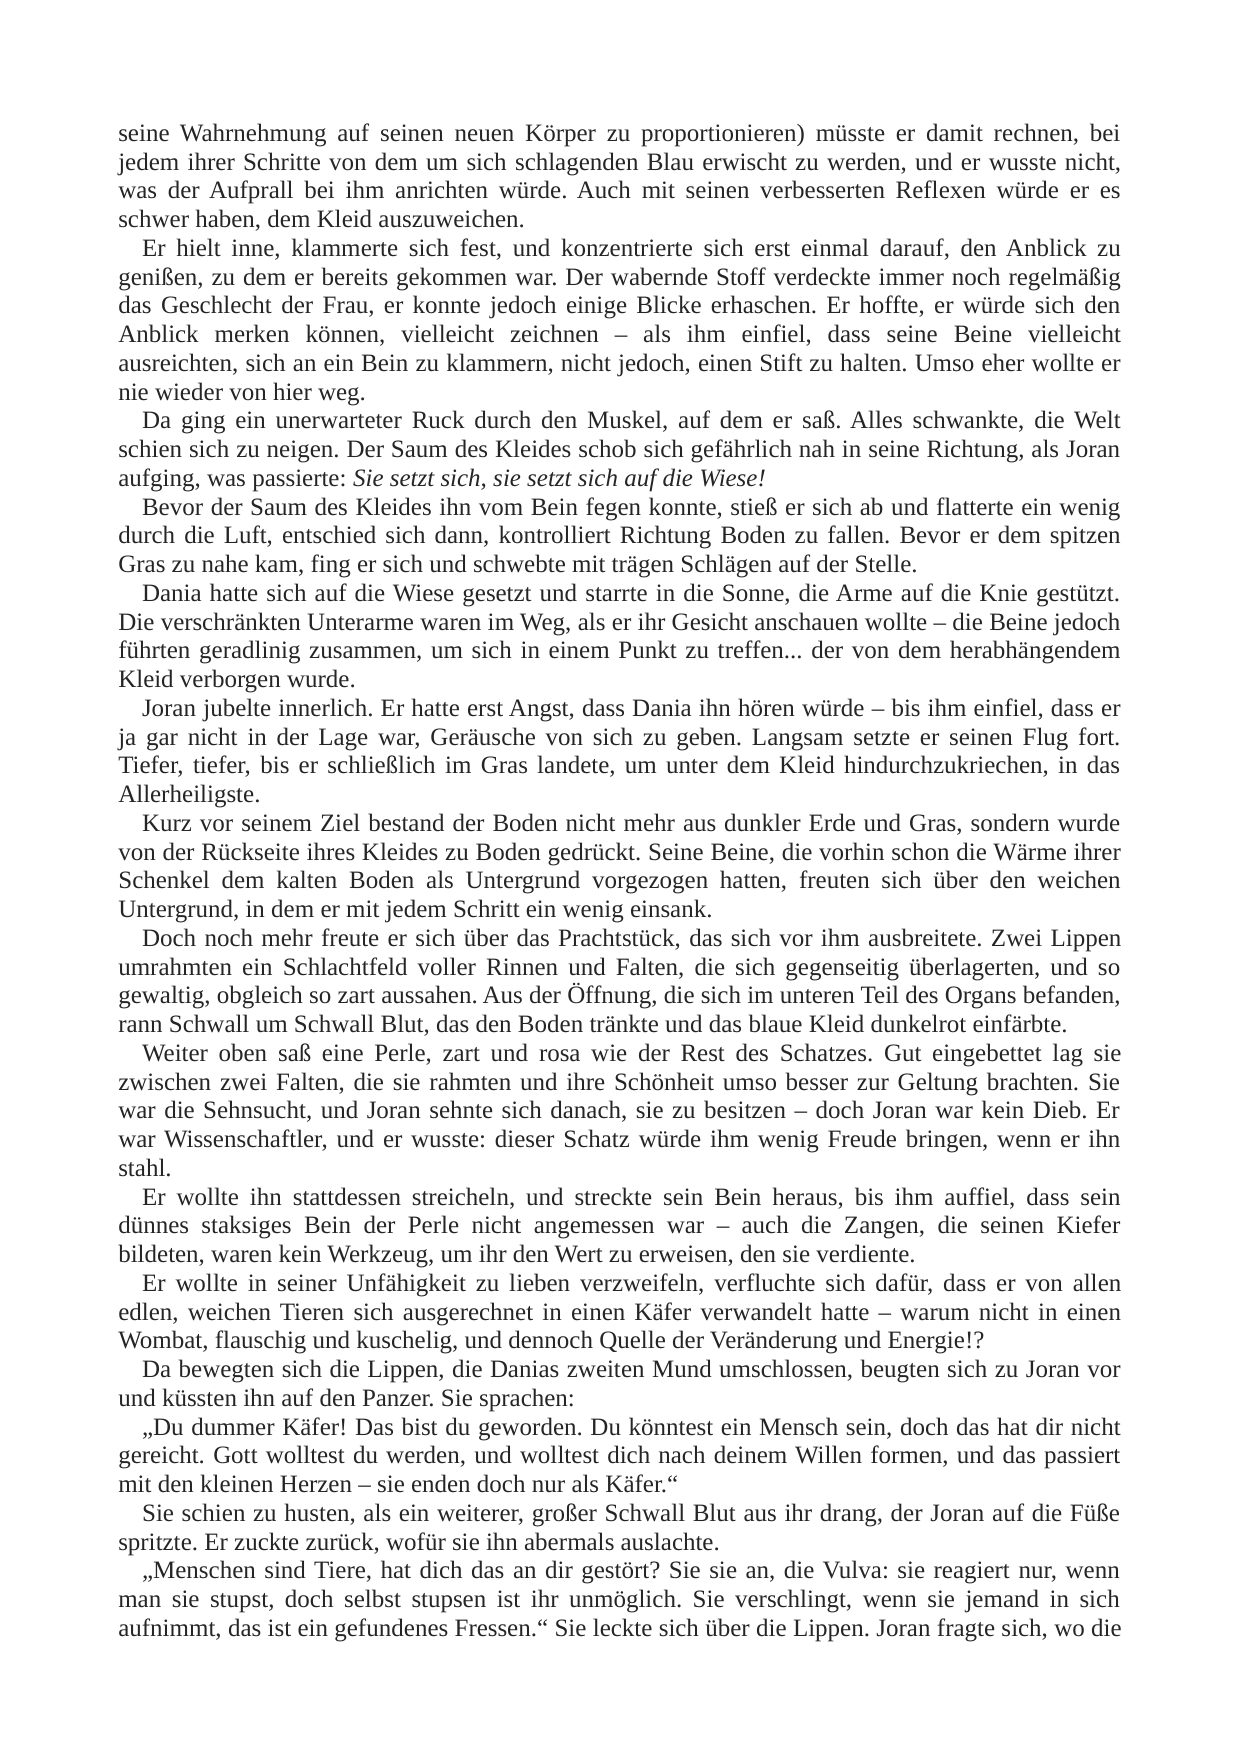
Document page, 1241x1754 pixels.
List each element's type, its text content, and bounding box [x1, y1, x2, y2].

text „Du dummer Käfer! Das bist du geworden. Du könntest ein Mensch sein, doch das hat dir nicht gereicht. Gott wolltest du werden, und wolltest dich nach deinem Willen formen, und das passiert mit den kleinen Herzen – sie enden doch nur als Käfer.“ [118, 1412, 1122, 1498]
text Er hielt inne, klammerte sich fest, und konzentrierte sich erst einmal darauf, den Anblick zu genißen, zu dem er bereits gekommen war. Der wabernde Stoff verdeckte immer noch regelmäßig das Geschlecht der Frau, er konnte jedoch einige Blicke erhaschen. Er hoffte, er würde sich den Anblick merken können, vielleicht zeichnen – als ihm einfiel, dass seine Beine vielleicht ausreichten, sich an ein Bein zu klammern, nicht jedoch, einen Stift zu halten. Umso eher wollte er nie wieder von hier weg. [118, 233, 1122, 406]
text seine Wahrnehmung auf seinen neuen Körper zu proportionieren) müsste er damit rechnen, bei jedem ihrer Schritte von dem um sich schlagenden Blau erwischt zu werden, und er wusste nicht, was der Aufprall bei ihm anrichten würde. Auch mit seinen verbesserten Reflexen würde er es schwer haben, dem Kleid auszuweichen. [118, 118, 1122, 233]
text Da bewegten sich die Lippen, die Danias zweiten Mund umschlossen, beugten sich zu Joran vor und küssten ihn auf den Panzer. Sie sprachen: [118, 1354, 1122, 1412]
text Da ging ein unerwarteter Ruck durch den Muskel, auf dem er saß. Alles schwankte, die Welt schien sich zu neigen. Der Saum des Kleides schob sich gefährlich nah in seine Richtung, als Joran aufging, was passierte: Sie setzt sich, sie setzt sich auf die Wiese! [118, 406, 1122, 492]
text Kurz vor seinem Ziel bestand der Boden nicht mehr aus dunkler Erde und Gras, sondern wurde von der Rückseite ihres Kleides zu Boden gedrückt. Seine Beine, die vorhin schon die Wärme ihrer Schenkel dem kalten Boden als Untergrund vorgezogen hatten, freuten sich über den weichen Untergrund, in dem er mit jedem Schritt ein wenig einsank. [118, 808, 1122, 923]
text Er wollte in seiner Unfähigkeit zu lieben verzweifeln, verfluchte sich dafür, dass er von allen edlen, weichen Tieren sich ausgerechnet in einen Käfer verwandelt hatte – warum nicht in einen Wombat, flauschig und kuschelig, und dennoch Quelle der Veränderung und Energie!? [118, 1268, 1122, 1354]
text Dania hatte sich auf die Wiese gesetzt und starrte in die Sonne, die Arme auf die Knie gestützt. Die verschränkten Unterarme waren im Weg, als er ihr Gesicht anschauen wollte – die Beine jedoch führten geradlinig zusammen, um sich in einem Punkt zu treffen... der von dem herabhängendem Kleid verborgen wurde. [118, 578, 1122, 693]
text „Menschen sind Tiere, hat dich das an dir gestört? Sie sie an, die Vulva: sie reagiert nur, wenn man sie stupst, doch selbst stupsen ist ihr unmöglich. Sie verschlingt, wenn sie jemand in sich aufnimmt, das ist ein gefundenes Fressen.“ Sie leckte sich über die Lippen. Joran fragte sich, wo die [118, 1556, 1122, 1642]
text Sie schien zu husten, als ein weiterer, großer Schwall Blut aus ihr drang, der Joran auf die Füße spritzte. Er zuckte zurück, wofür sie ihn abermals auslachte. [118, 1498, 1122, 1556]
text Er wollte ihn stattdessen streicheln, und streckte sein Bein heraus, bis ihm auffiel, dass sein dünnes staksiges Bein der Perle nicht angemessen war – auch die Zangen, die seinen Kiefer bildeten, waren kein Werkzeug, um ihr den Wert zu erweisen, den sie verdiente. [118, 1182, 1122, 1268]
text Weiter oben saß eine Perle, zart und rosa wie der Rest des Schatzes. Gut eingebettet lag sie zwischen zwei Falten, die sie rahmten und ihre Schönheit umso besser zur Geltung brachten. Sie war die Sehnsucht, und Joran sehnte sich danach, sie zu besitzen – doch Joran war kein Dieb. Er war Wissenschaftler, und er wusste: dieser Schatz würde ihm wenig Freude bringen, wenn er ihn stahl. [118, 1038, 1122, 1182]
text Doch noch mehr freute er sich über das Prachtstück, das sich vor ihm ausbreitete. Zwei Lippen umrahmten ein Schlachtfeld voller Rinnen und Falten, die sich gegenseitig überlagerten, und so gewaltig, obgleich so zart aussahen. Aus der Öffnung, die sich im unteren Teil des Organs befanden, rann Schwall um Schwall Blut, das den Boden tränkte und das blaue Kleid dunkelrot einfärbte. [118, 923, 1122, 1038]
text Joran jubelte innerlich. Er hatte erst Angst, dass Dania ihn hören würde – bis ihm einfiel, dass er ja gar nicht in der Lage war, Geräusche von sich zu geben. Langsam setzte er seinen Flug fort. Tiefer, tiefer, bis er schließlich im Gras landete, um unter dem Kleid hindurchzukriechen, in das Allerheiligste. [118, 693, 1122, 808]
text Bevor der Saum des Kleides ihn vom Bein fegen konnte, stieß er sich ab und flatterte ein wenig durch die Luft, entschied sich dann, kontrolliert Richtung Boden zu fallen. Bevor er dem spitzen Gras zu nahe kam, fing er sich und schwebte mit trägen Schlägen auf der Stelle. [118, 492, 1122, 578]
